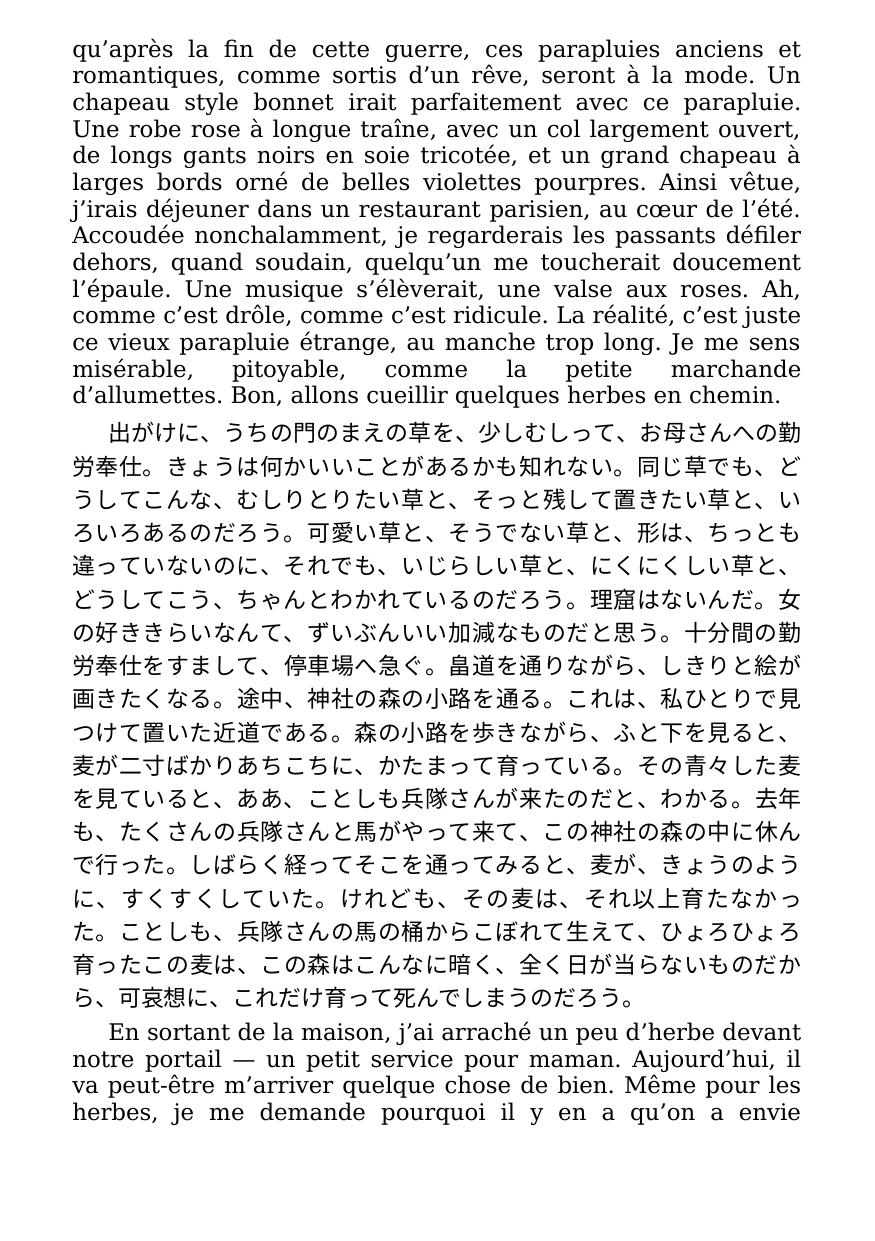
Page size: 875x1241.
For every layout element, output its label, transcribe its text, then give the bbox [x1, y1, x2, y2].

text qu’après la fin de cette guerre, ces parapluies anciens et romantiques, comme sortis d’un rêve, seront à la mode. Un chapeau style bonnet irait parfaitement avec ce parapluie. Une robe rose à longue traîne, avec un col largement ouvert, de longs gants noirs en soie tricotée, et un grand chapeau à larges bords orné de belles violettes pourpres. Ainsi vêtue, j’irais déjeuner dans un restaurant parisien, au cœur de l’été. Accoudée nonchalamment, je regarderais les passants défiler dehors, quand soudain, quelqu’un me toucherait doucement l’épaule. Une musique s’élèverait, une valse aux roses. Ah, comme c’est drôle, comme c’est ridicule. La réalité, c’est juste ce vieux parapluie étrange, au manche trop long. Je me sens misérable, pitoyable, comme la petite marchande d’allumettes. Bon, allons cueillir quelques herbes en chemin. [72, 36, 802, 409]
text 出がけに、うちの門のまえの草を、少しむしって、お母さんへの勤労奉仕。きょうは何かいいことがあるかも知れない。同じ草でも、どうしてこんな、むしりとりたい草と、そっと残して置きたい草と、いろいろあるのだろう。可愛い草と、そうでない草と、形は、ちっとも違っていないのに、それでも、いじらしい草と、にくにくしい草と、どうしてこう、ちゃんとわかれているのだろう。理窟はないんだ。女の好ききらいなんて、ずいぶんいい加減なものだと思う。十分間の勤労奉仕をすまして、停車場へ急ぐ。畠道を通りながら、しきりと絵が画きたくなる。途中、神社の森の小路を通る。これは、私ひとりで見つけて置いた近道である。森の小路を歩きながら、ふと下を見ると、麦が二寸ばかりあちこちに、かたまって育っている。その青々した麦を見ていると、ああ、ことしも兵隊さんが来たのだと、わかる。去年も、たくさんの兵隊さんと馬がやって来て、この神社の森の中に休んで行った。しばらく経ってそこを通ってみると、麦が、きょうのように、すくすくしていた。けれども、その麦は、それ以上育たなかった。ことしも、兵隊さんの馬の桶からこぼれて生えて、ひょろひょろ育ったこの麦は、この森はこんなに暗く、全く日が当らないものだから、可哀想に、これだけ育って死んでしまうのだろう。 [72, 415, 802, 1013]
text En sortant de la maison, j’ai arraché un peu d’herbe devant notre portail — un petit service pour maman. Aujourd’hui, il va peut-être m’arriver quelque chose de bien. Même pour les herbes, je me demande pourquoi il y en a qu’on a envie [72, 1019, 802, 1126]
